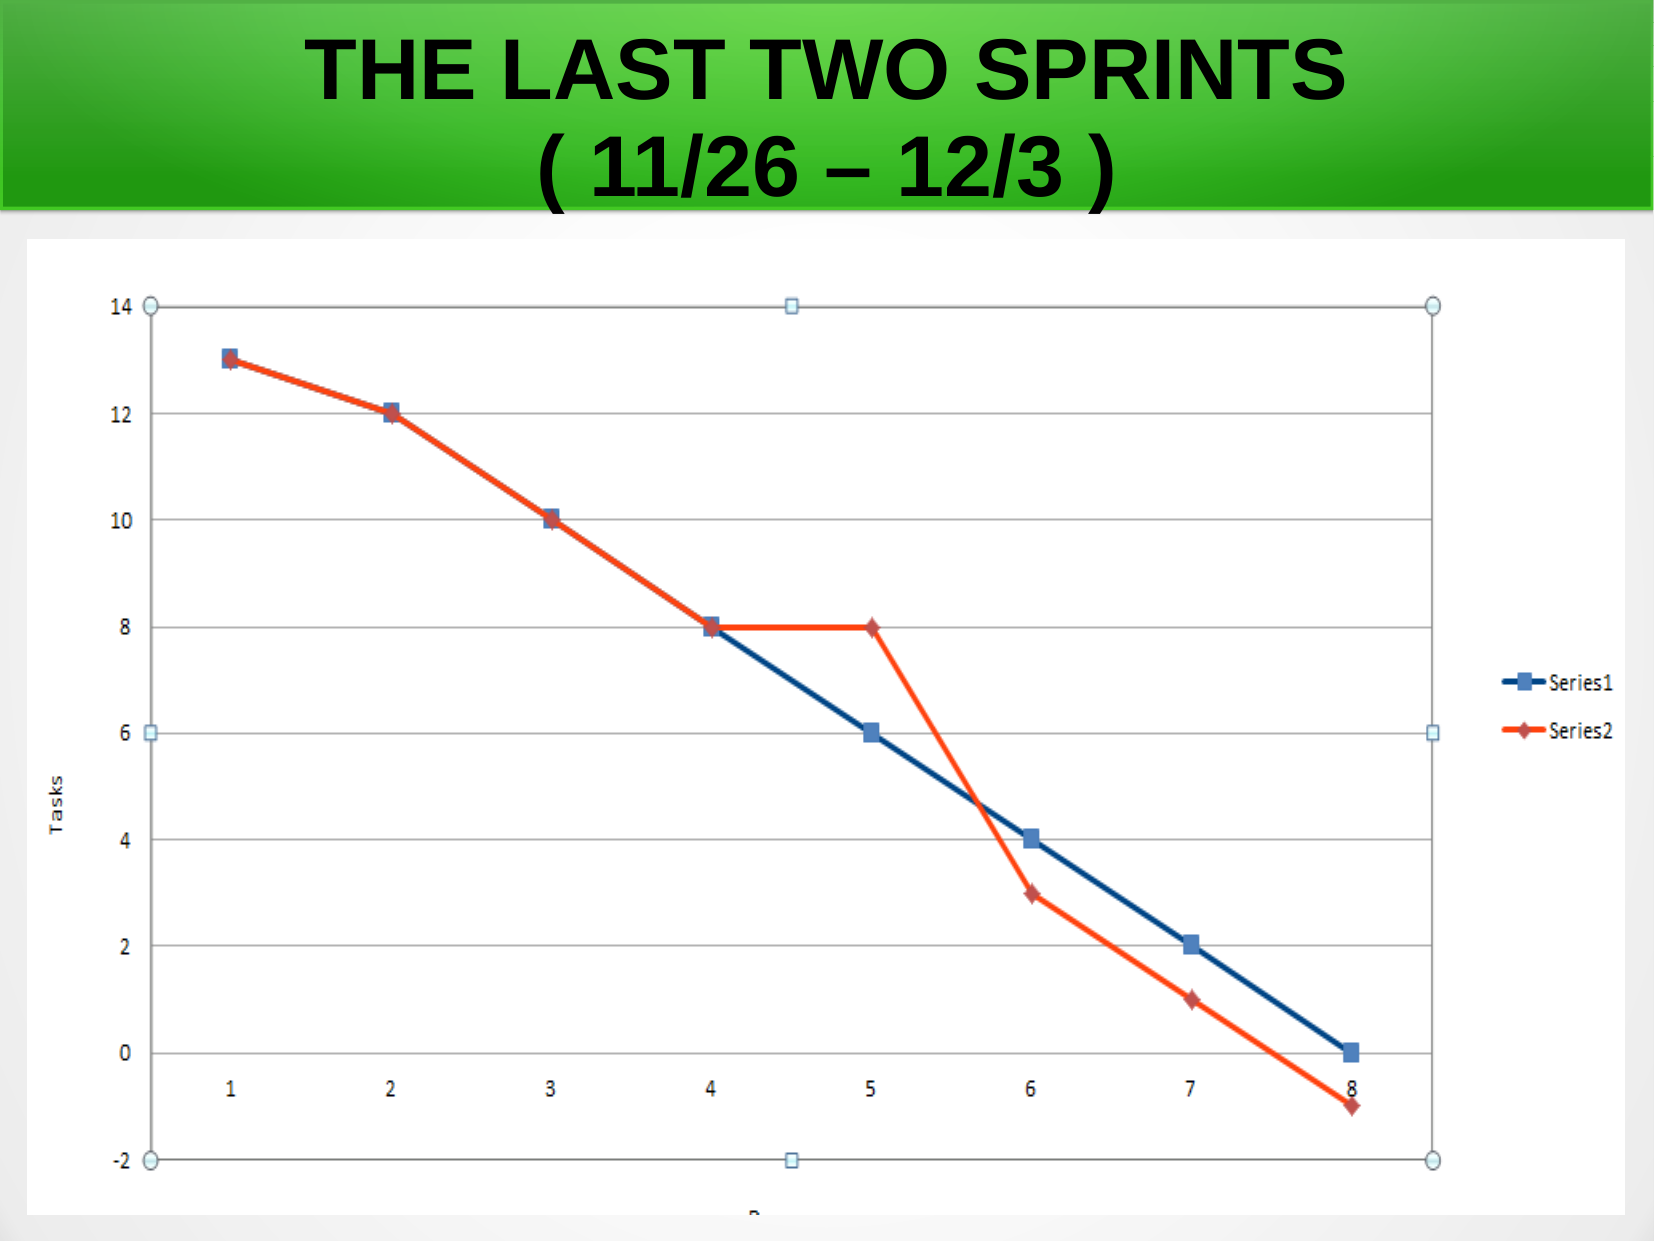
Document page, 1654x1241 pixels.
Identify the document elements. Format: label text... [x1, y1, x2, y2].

title THE LAST TWO SPRINTS ( 11/26 – 12/3 ) [82, 21, 1571, 215]
picture [27, 239, 1625, 1216]
